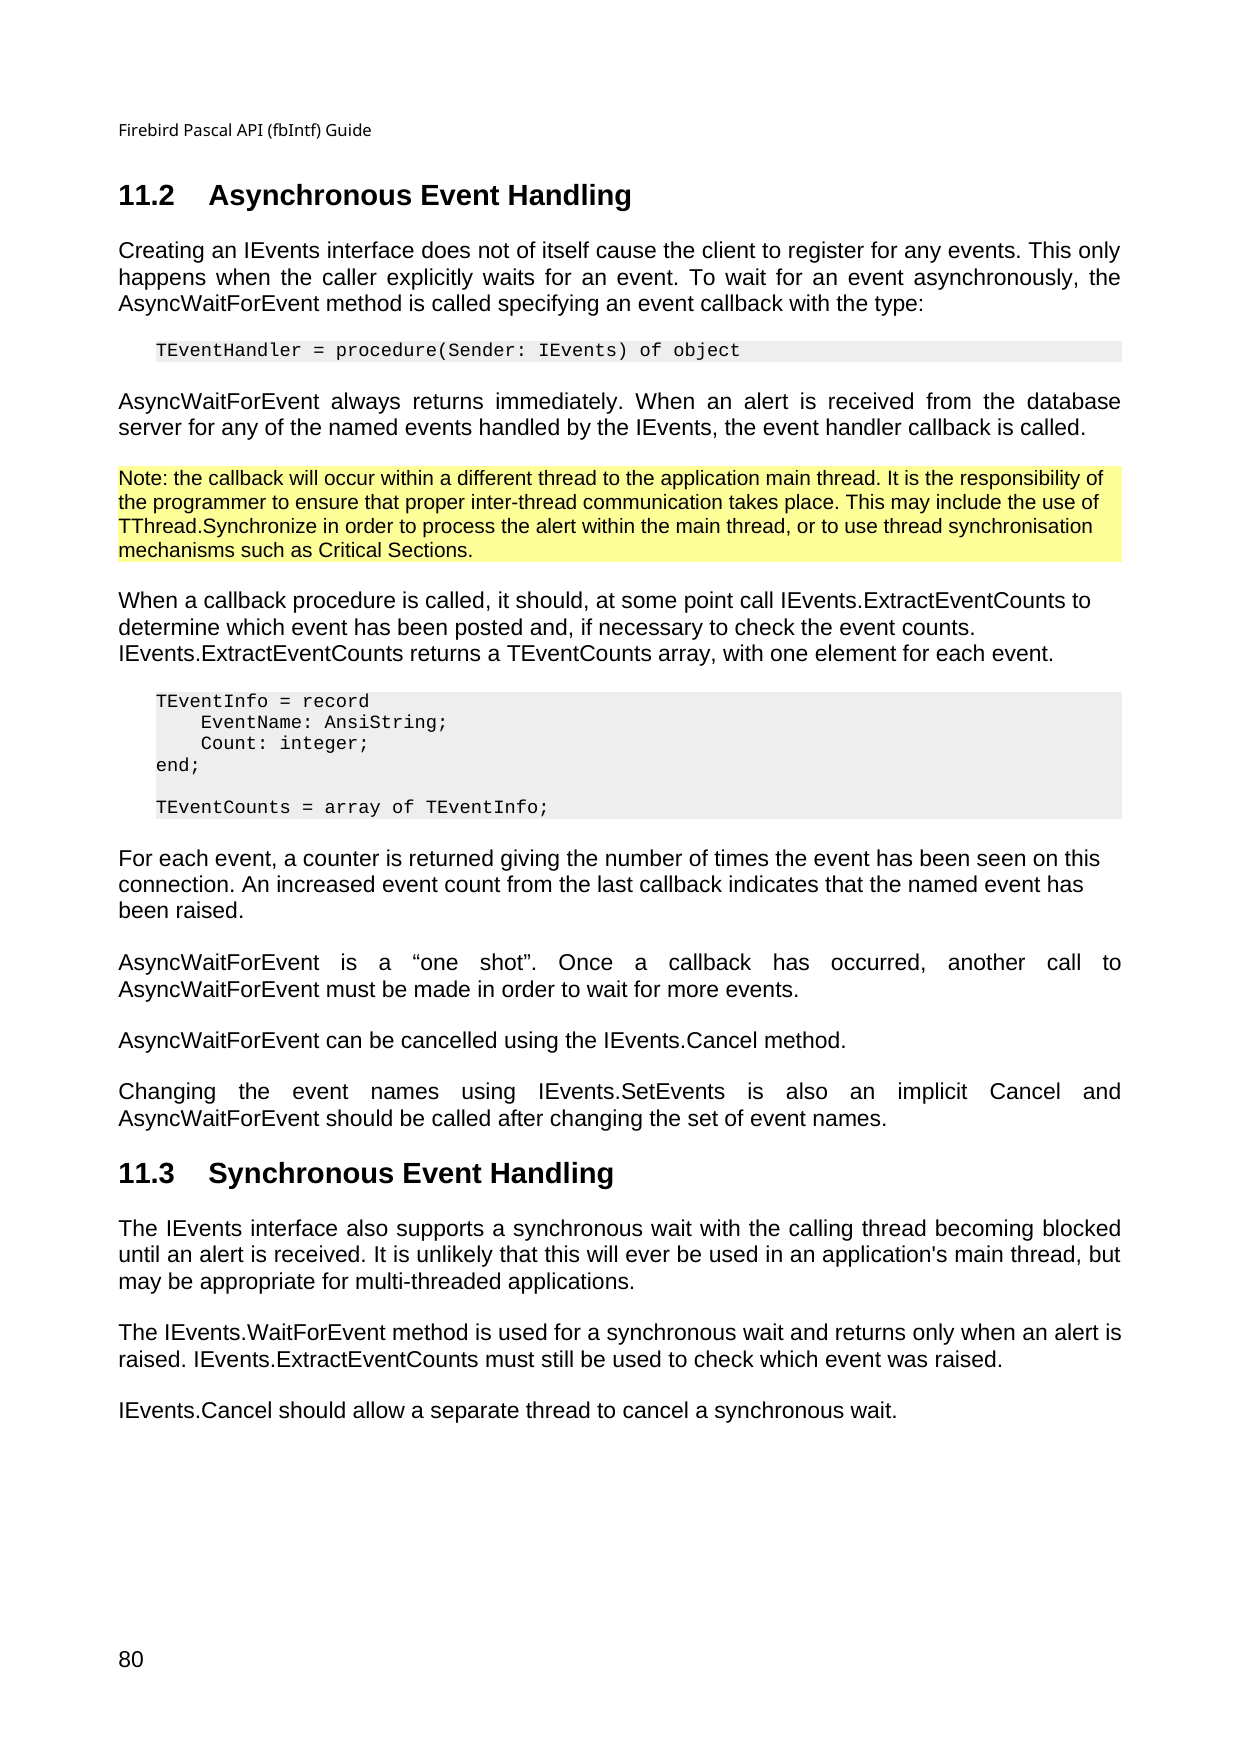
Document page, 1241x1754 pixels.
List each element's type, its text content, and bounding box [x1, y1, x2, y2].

text end; [156, 755, 1122, 777]
text The IEvents interface also supports a synchronous wait with the calling thread becoming blocked until an alert is received. It is unlikely that this will ever be used in an application's main thread, but may be appropriate for multi-threaded applications. [118, 1215, 1122, 1294]
text TEventInfo = record [156, 692, 1122, 713]
text Changing the event names using IEvents.SetEvents is also an implicit Cancel and AsyncWaitForEvent should be called after changing the set of event names. [118, 1078, 1122, 1131]
text EventName: AnsiString; [156, 713, 1122, 734]
text Count: integer; [156, 734, 1122, 755]
text AsyncWaitForEvent always returns immediately. When an alert is received from the database server for any of the named events handled by the IEvents, the event handler callback is called. [118, 388, 1122, 441]
text AsyncWaitForEvent can be cancelled using the IEvents.Cancel method. [118, 1027, 1122, 1053]
text AsyncWaitForEvent is a “one shot”. Once a callback has occurred, another call to AsyncWaitForEvent must be made in order to wait for more events. [118, 949, 1122, 1002]
text TEventHandler = procedure(Sender: IEvents) of object [156, 341, 1122, 362]
text The IEvents.WaitForEvent method is used for a synchronous wait and returns only when an alert is raised. IEvents.ExtractEventCounts must still be used to check which event was raised. [118, 1319, 1122, 1372]
text Creating an IEvents interface does not of itself cause the client to register for any events. This only happens when the caller explicitly waits for an event. To wait for an event asynchronously, the AsyncWaitForEvent method is called specifying an event callback with the type: [118, 237, 1122, 316]
text For each event, a counter is returned giving the number of times the event has been seen on this connection. An increased event count from the last callback indicates that the named event has been raised. [118, 845, 1122, 924]
text IEvents.Cancel should allow a separate thread to cancel a synchronous wait. [118, 1397, 1122, 1423]
subtitle Asynchronous Event Handling [118, 178, 1122, 212]
text When a callback procedure is called, it should, at some point call IEvents.ExtractEventCounts to determine which event has been posted and, if necessary to check the event counts. IEvents.ExtractEventCounts returns a TEventCounts array, with one element for each event. [118, 587, 1122, 666]
text Note: the callback will occur within a different thread to the application main thread. It is the responsibility of the programmer to ensure that proper inter-thread communication takes place. This may include the use of TThread.Synchronize in order to process the alert within the main thread, or to use thread synchronisation mechanisms such as Critical Sections. [118, 466, 1122, 562]
subtitle Synchronous Event Handling [118, 1156, 1122, 1189]
text TEventCounts = array of TEventInfo; [156, 798, 1122, 819]
